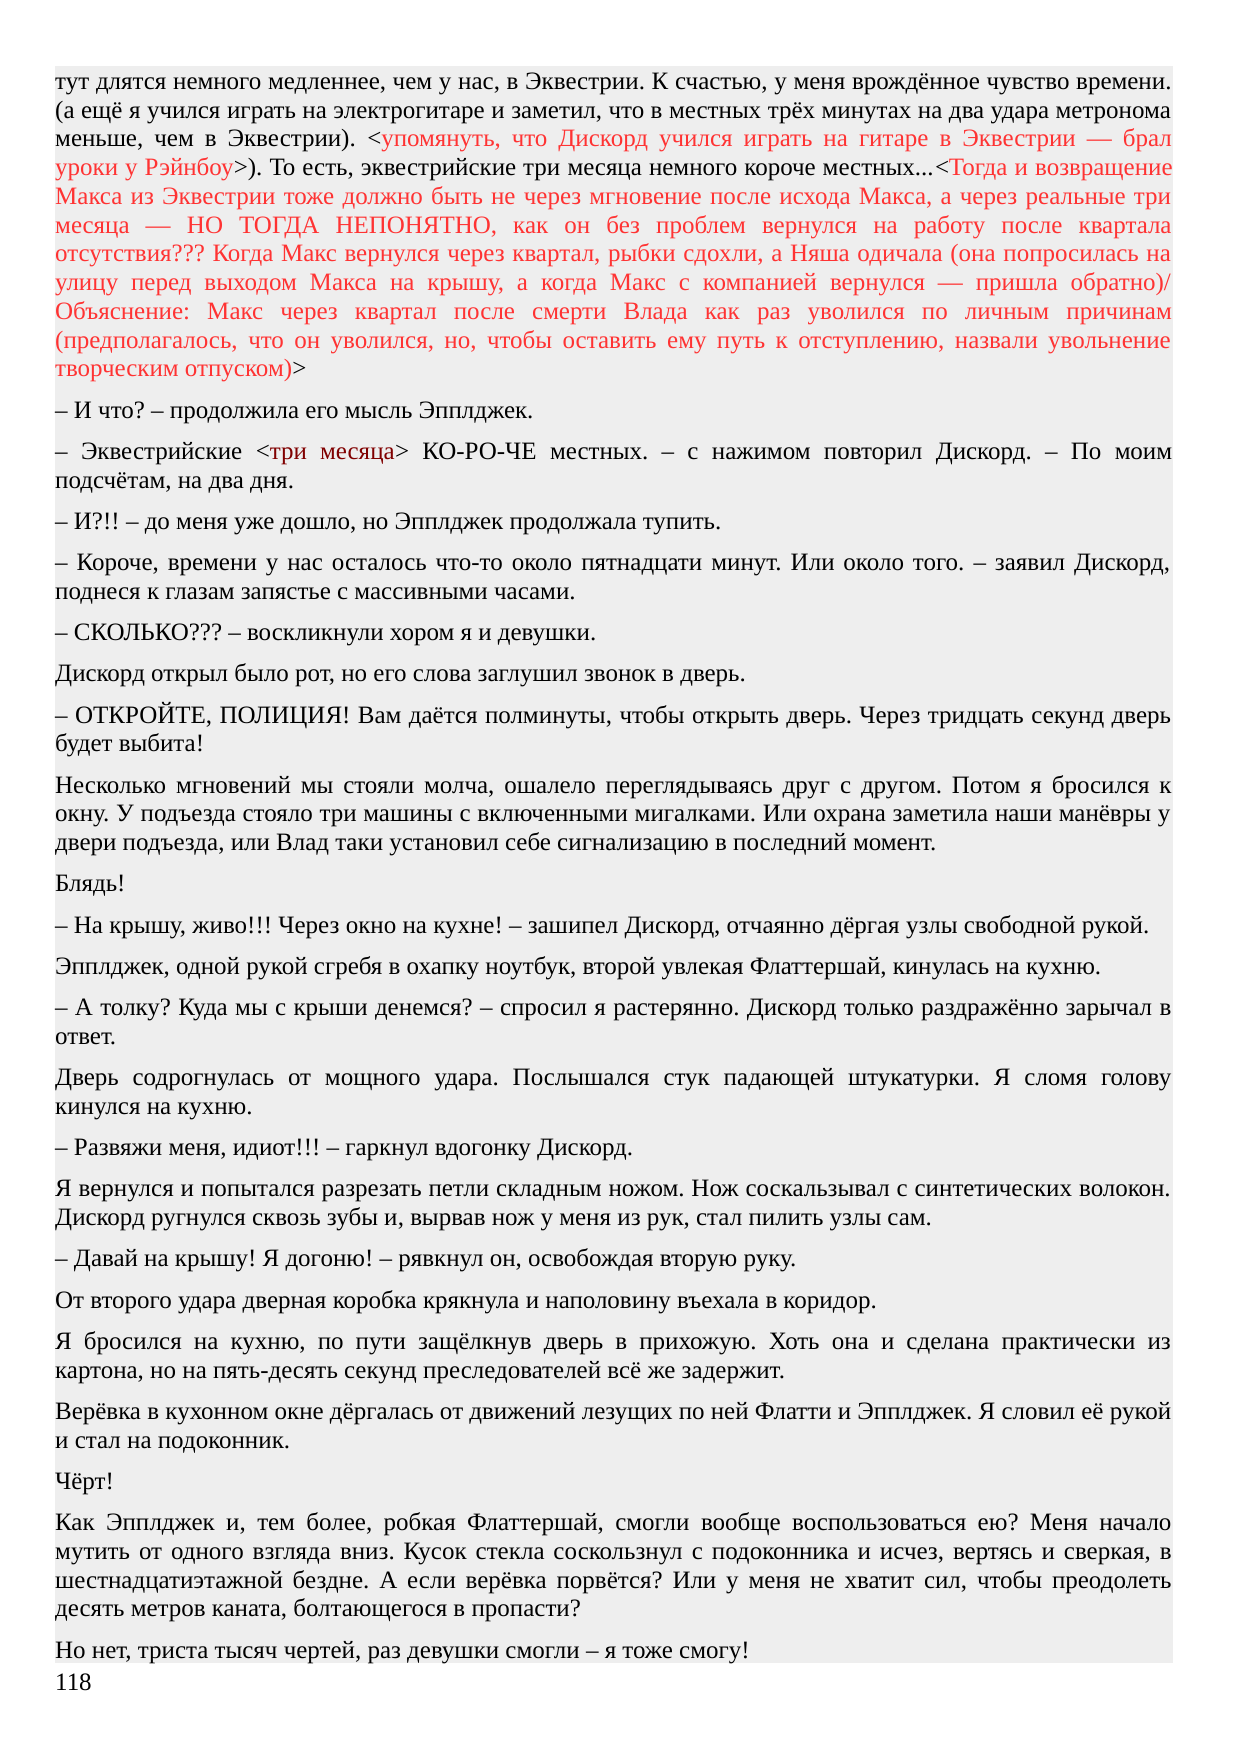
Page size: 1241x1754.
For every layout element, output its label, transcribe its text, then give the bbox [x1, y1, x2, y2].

text Дискорд открыл было рот, но его слова заглушил звонок в дверь. [55, 658, 1173, 687]
text Но нет, триста тысяч чертей, раз девушки смогли – я тоже смогу! [55, 1635, 1173, 1663]
text Как Эпплджек и, тем более, робкая Флаттершай, смогли вообще воспользоваться ею? Меня начало мутить от одного взгляда вниз. Кусок стекла соскользнул с подоконника и исчез, вертясь и сверкая, в шестнадцатиэтажной бездне. А если верёвка порвётся? Или у меня не хватит сил, чтобы преодолеть десять метров каната, болтающегося в пропасти? [55, 1507, 1173, 1622]
text Чёрт! [55, 1466, 1173, 1495]
text Эпплджек, одной рукой сгребя в охапку ноутбук, второй увлекая Флаттершай, кинулась на кухню. [55, 951, 1173, 980]
text – И?!! – до меня уже дошло, но Эпплджек продолжала тупить. [55, 506, 1173, 535]
text – Короче, времени у нас осталось что-то около пятнадцати минут. Или около того. – заявил Дискорд, поднеся к глазам запястье с массивными часами. [55, 547, 1173, 605]
text Верёвка в кухонном окне дёргалась от движений лезущих по ней Флатти и Эпплджек. Я словил её рукой и стал на подоконник. [55, 1396, 1173, 1453]
text – И что? – продолжила его мысль Эпплджек. [55, 395, 1173, 423]
text Дверь содрогнулась от мощного удара. Послышался стук падающей штукатурки. Я сломя голову кинулся на кухню. [55, 1062, 1173, 1120]
text Я бросился на кухню, по пути защёлкнув дверь в прихожую. Хоть она и сделана практически из картона, но на пять-десять секунд преследователей всё же задержит. [55, 1326, 1173, 1383]
text Я вернулся и попытался разрезать петли складным ножом. Нож соскальзывал с синтетических волокон. Дискорд ругнулся сквозь зубы и, вырвав нож у меня из рук, стал пилить узлы сам. [55, 1173, 1173, 1231]
text Несколько мгновений мы стояли молча, ошалело переглядываясь друг с другом. Потом я бросился к окну. У подъезда стояло три машины с включенными мигалками. Или охрана заметила наши манёвры у двери подъезда, или Влад таки установил себе сигнализацию в последний момент. [55, 770, 1173, 856]
text – На крышу, живо!!! Через окно на кухне! – зашипел Дискорд, отчаянно дёргая узлы свободной рукой. [55, 910, 1173, 938]
text – А толку? Куда мы с крыши денемся? – спросил я растерянно. Дискорд только раздражённо зарычал в ответ. [55, 992, 1173, 1050]
text тут длятся немного медленнее, чем у нас, в Эквестрии. К счастью, у меня врождённое чувство времени. (а ещё я учился играть на электрогитаре и заметил, что в местных трёх минутах на два удара метронома меньше, чем в Эквестрии). <упомянуть, что Дискорд учился играть на гитаре в Эквестрии — брал уроки у Рэйнбоу>). То есть, эквестрийские три месяца немного короче местных...<Тогда и возвращение Макса из Эквестрии тоже должно быть не через мгновение после исхода Макса, а через реальные три месяца — НО ТОГДА НЕПОНЯТНО, как он без проблем вернулся на работу после квартала отсутствия??? Когда Макс вернулся через квартал, рыбки сдохли, а Няша одичала (она попросилась на улицу перед выходом Макса на крышу, а когда Макс с компанией вернулся — пришла обратно)/ Объяснение: Макс через квартал после смерти Влада как раз уволился по личным причинам (предполагалось, что он уволился, но, чтобы оставить ему путь к отступлению, назвали увольнение творческим отпуском)> [55, 66, 1173, 382]
text – СКОЛЬКО??? – воскликнули хором я и девушки. [55, 617, 1173, 646]
text – Давай на крышу! Я догоню! – рявкнул он, освобождая вторую руку. [55, 1243, 1173, 1272]
text От второго удара дверная коробка крякнула и наполовину въехала в коридор. [55, 1285, 1173, 1313]
text Блядь! [55, 868, 1173, 897]
text – Развяжи меня, идиот!!! – гаркнул вдогонку Дискорд. [55, 1132, 1173, 1161]
text – Эквестрийские <три месяца> КО-РО-ЧЕ местных. – с нажимом повторил Дискорд. – По моим подсчётам, на два дня. [55, 436, 1173, 493]
text – ОТКРОЙТЕ, ПОЛИЦИЯ! Вам даётся полминуты, чтобы открыть дверь. Через тридцать секунд дверь будет выбита! [55, 700, 1173, 757]
